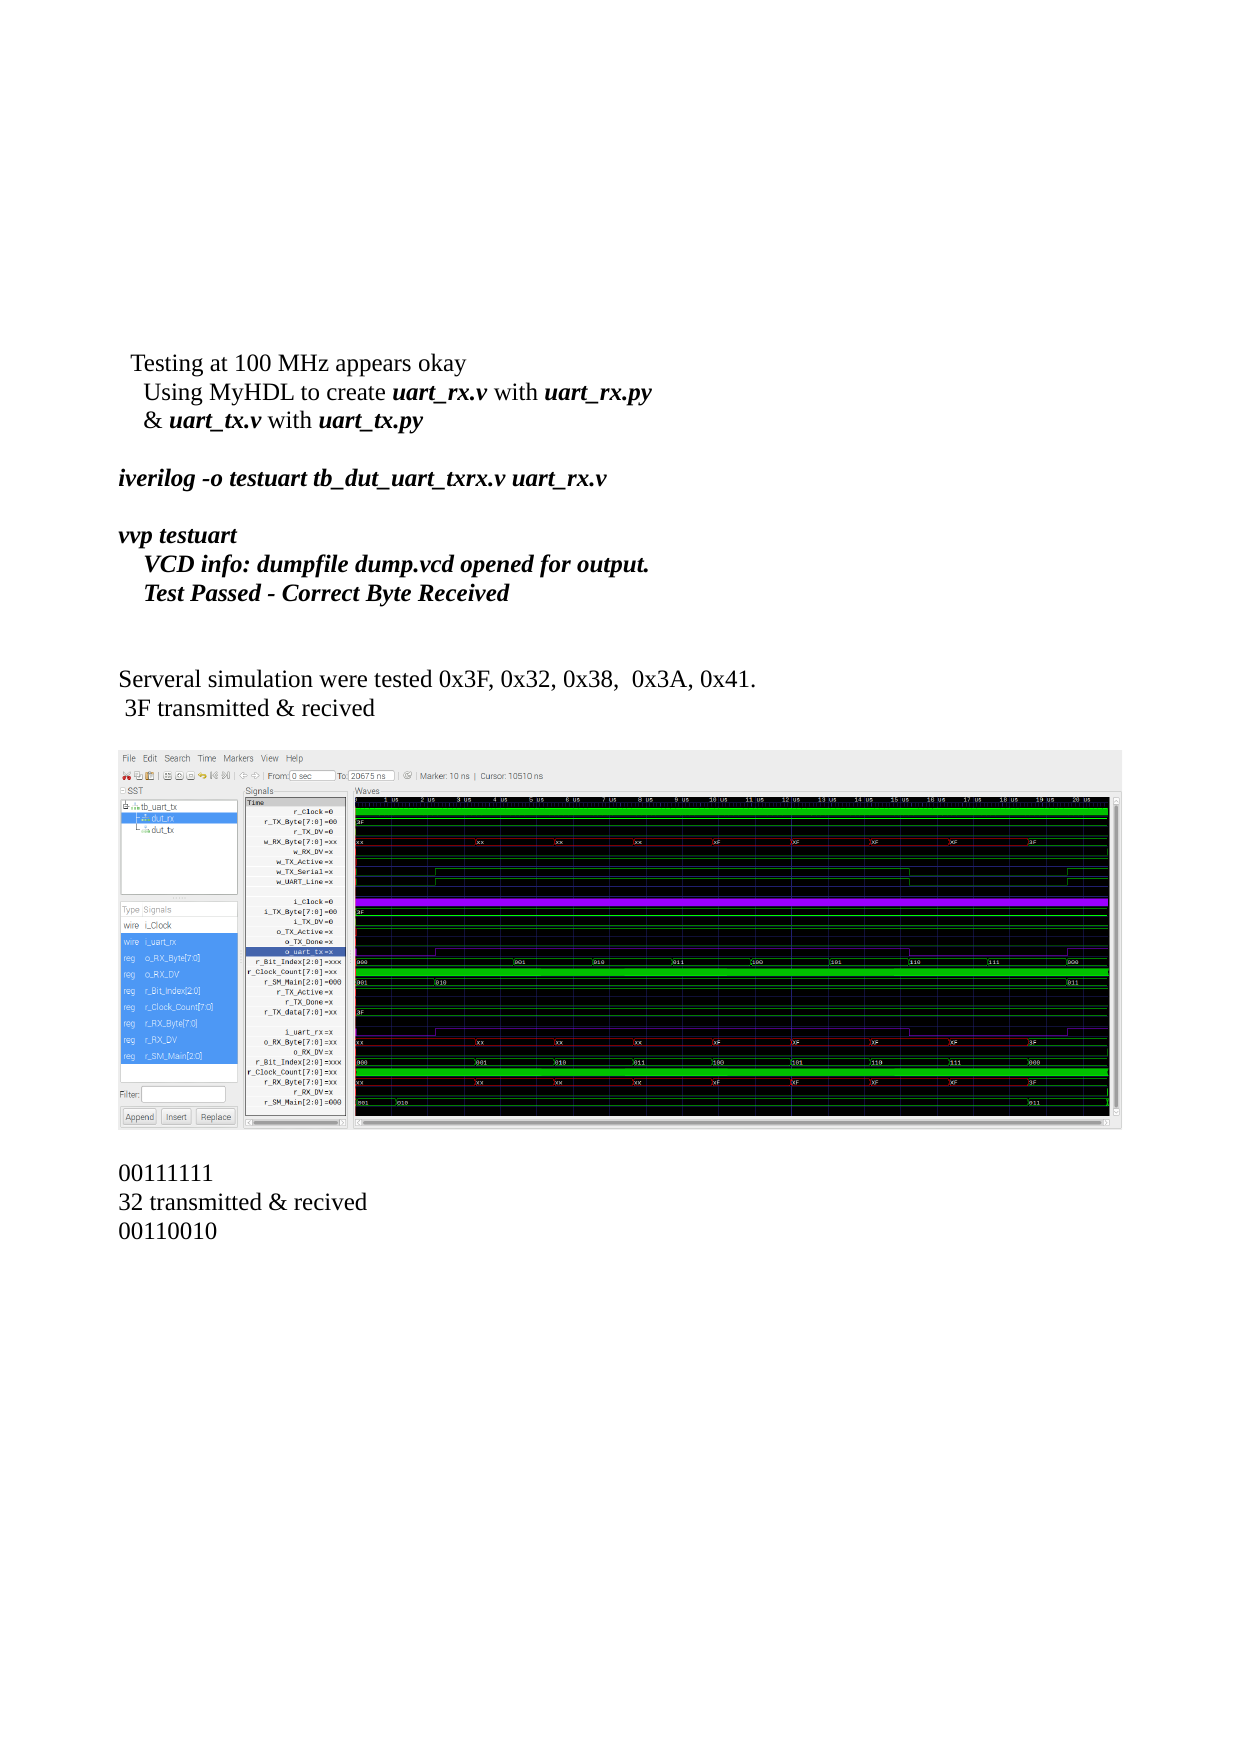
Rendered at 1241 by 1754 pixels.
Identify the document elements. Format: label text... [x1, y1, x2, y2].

text VCD info: dumpfile dump.vcd opened for output. [118, 549, 1122, 578]
picture [118, 750, 1123, 1130]
text 00110010 [118, 1216, 1122, 1244]
text 00111111 [118, 1158, 1122, 1187]
text vvp testuart [118, 521, 1122, 549]
text 3F transmitted & recived [118, 693, 1122, 722]
text iverilog -o testuart tb_dut_uart_txrx.v uart_rx.v [118, 463, 1122, 492]
text Test Passed - Correct Byte Received [118, 578, 1122, 607]
text Testing at 100 MHz appears okay [118, 348, 1122, 377]
text Serveral simulation were tested 0x3F, 0x32, 0x38, 0x3A, 0x41. [118, 664, 1122, 693]
text & uart_tx.v with uart_tx.py [118, 406, 1122, 434]
text Using MyHDL to create uart_rx.v with uart_rx.py [118, 377, 1122, 406]
text 32 transmitted & recived [118, 1187, 1122, 1216]
